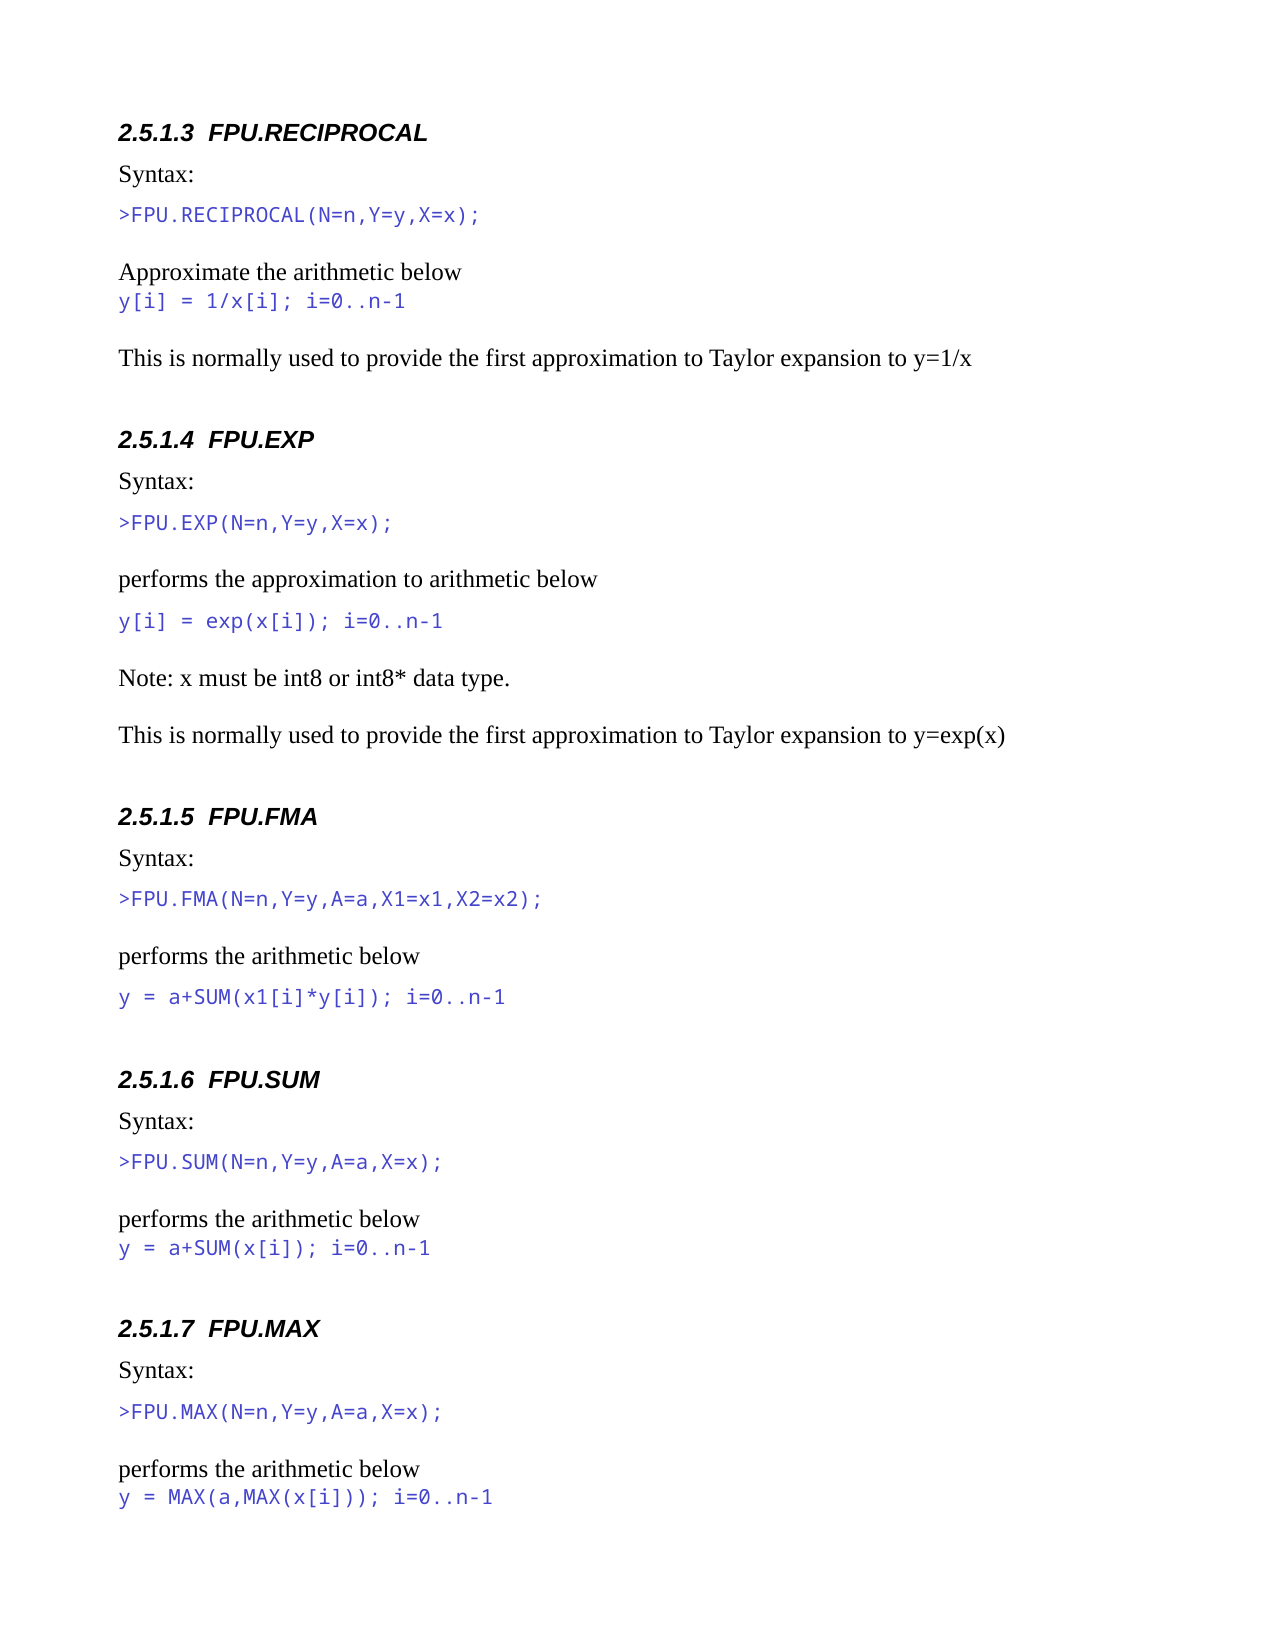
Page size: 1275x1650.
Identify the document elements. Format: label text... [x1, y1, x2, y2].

text >FPU.FMA(N=n,Y=y,A=a,X1=x1,X2=x2); [118, 884, 1157, 913]
text >FPU.EXP(N=n,Y=y,X=x); [118, 508, 1157, 536]
text Approximate the arithmetic below [118, 257, 1157, 286]
text Syntax: [118, 843, 1157, 872]
text Syntax: [118, 1356, 1157, 1384]
text y[i] = exp(x[i]); i=0..n-1 [118, 606, 1157, 634]
subtitle FPU.FMA [118, 802, 1157, 831]
subtitle FPU.RECIPROCAL [118, 118, 1157, 147]
text >FPU.RECIPROCAL(N=n,Y=y,X=x); [118, 200, 1157, 229]
text performs the arithmetic below [118, 1204, 1157, 1233]
subtitle FPU.SUM [118, 1065, 1157, 1093]
text y[i] = 1/x[i]; i=0..n-1 [118, 286, 1157, 314]
text performs the arithmetic below [118, 1454, 1157, 1482]
text performs the approximation to arithmetic below [118, 564, 1157, 593]
text Syntax: [118, 466, 1157, 495]
text >FPU.MAX(N=n,Y=y,A=a,X=x); [118, 1397, 1157, 1425]
text Note: x must be int8 or int8* data type. [118, 663, 1157, 691]
text y = a+SUM(x1[i]*y[i]); i=0..n-1 [118, 982, 1157, 1011]
text >FPU.SUM(N=n,Y=y,A=a,X=x); [118, 1147, 1157, 1175]
text Syntax: [118, 1106, 1157, 1134]
text performs the arithmetic below [118, 941, 1157, 970]
subtitle FPU.MAX [118, 1314, 1157, 1343]
text Syntax: [118, 159, 1157, 188]
subtitle FPU.EXP [118, 425, 1157, 454]
text y = MAX(a,MAX(x[i])); i=0..n-1 [118, 1482, 1157, 1511]
text This is normally used to provide the first approximation to Taylor expansion to y=1/x [118, 343, 1157, 372]
text This is normally used to provide the first approximation to Taylor expansion to y=exp(x) [118, 720, 1157, 749]
text y = a+SUM(x[i]); i=0..n-1 [118, 1233, 1157, 1261]
